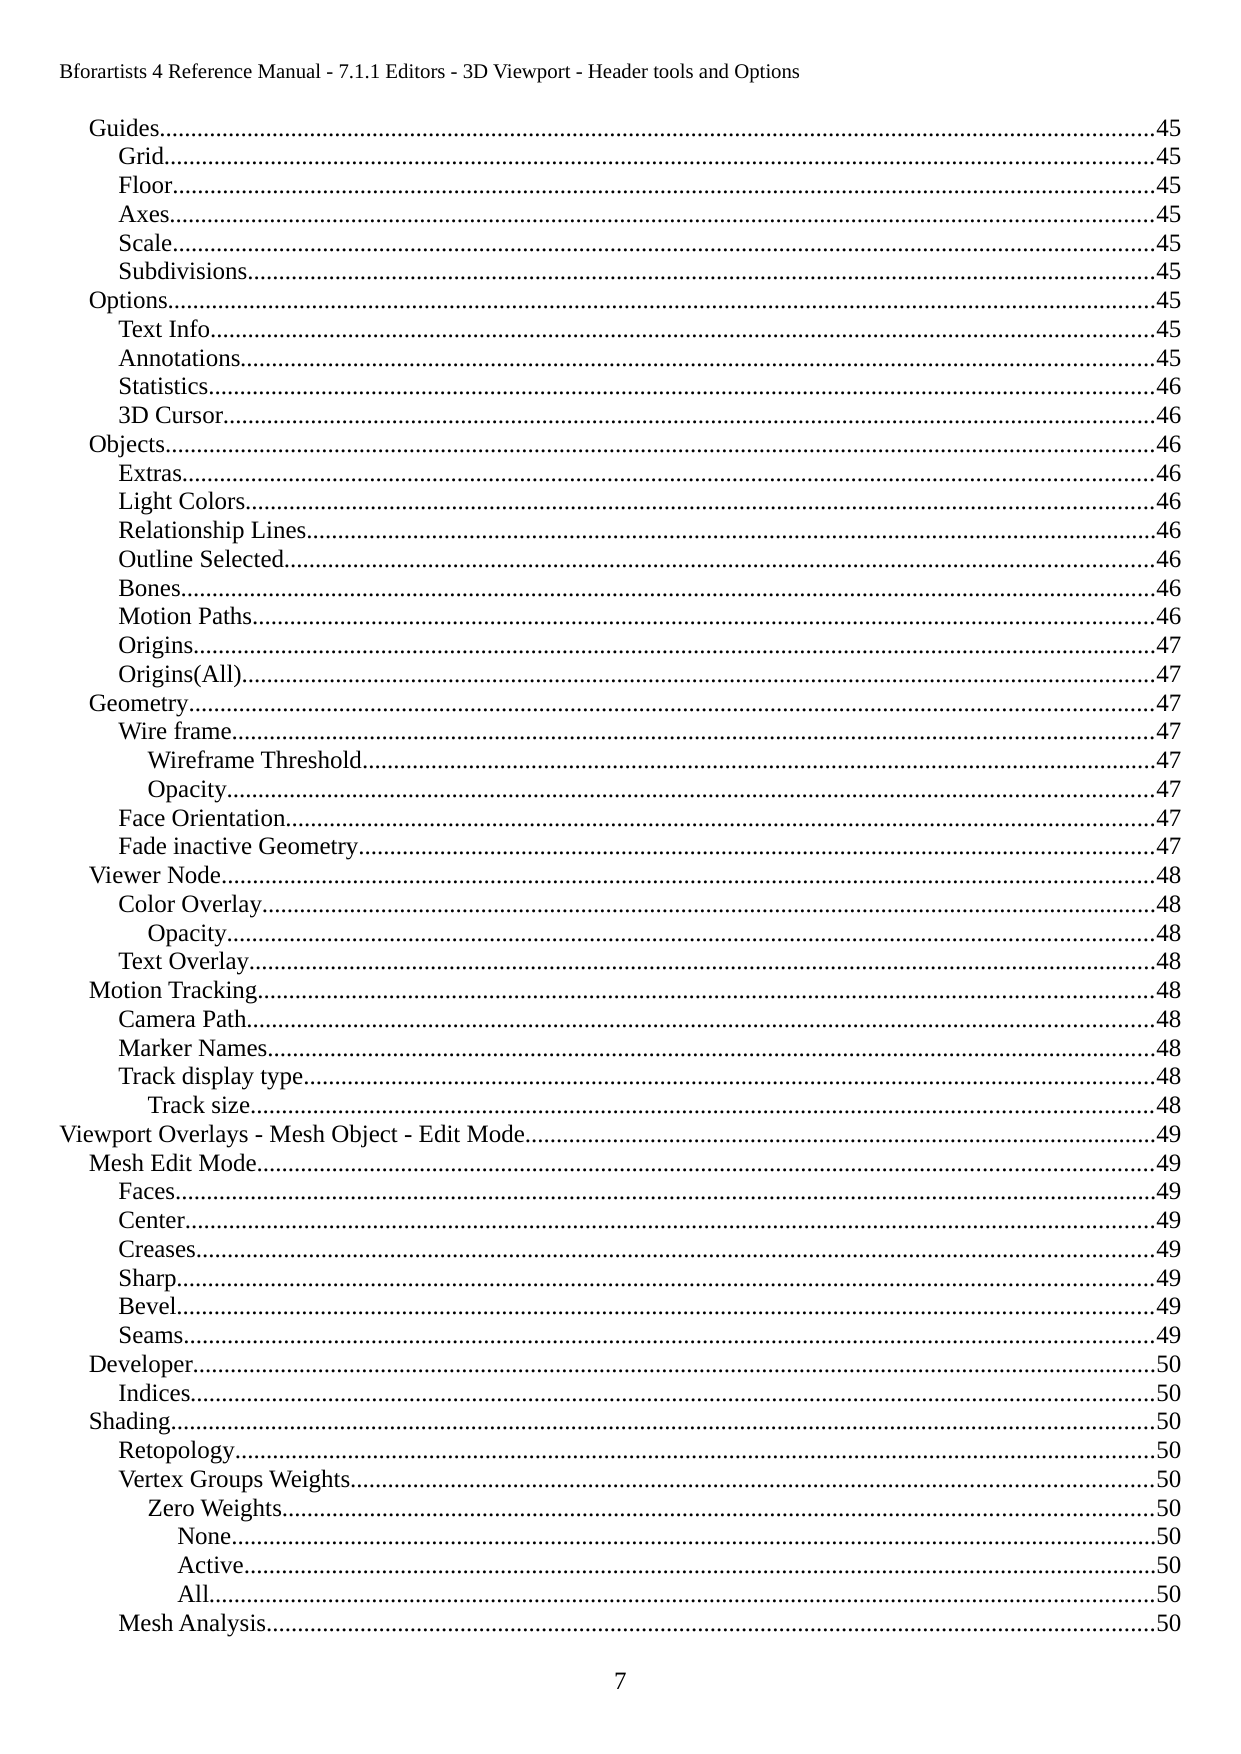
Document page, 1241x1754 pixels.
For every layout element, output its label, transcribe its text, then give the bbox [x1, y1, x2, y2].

text Light Colors 46 [118, 486, 1181, 515]
text Guides 45 [88, 113, 1181, 141]
text Seams 49 [118, 1320, 1181, 1349]
text Creases 49 [118, 1234, 1181, 1263]
text Origins(All) 47 [118, 659, 1181, 688]
text Opacity 48 [147, 918, 1181, 946]
text Vertex Groups Weights 50 [118, 1464, 1181, 1493]
text Opacity 47 [147, 774, 1181, 803]
text Faces 49 [118, 1176, 1181, 1205]
text Extras 46 [118, 458, 1181, 486]
text All 50 [177, 1579, 1181, 1608]
text Track size 48 [147, 1090, 1181, 1119]
text Shading 50 [88, 1406, 1181, 1435]
text Annotations 45 [118, 343, 1181, 371]
text Color Overlay 48 [118, 889, 1181, 918]
text None 50 [177, 1521, 1181, 1550]
text Bevel 49 [118, 1291, 1181, 1320]
text Geometry 47 [88, 688, 1181, 716]
text Mesh Analysis 50 [118, 1608, 1181, 1636]
text Objects 46 [88, 429, 1181, 458]
text Origins 47 [118, 630, 1181, 659]
text Face Orientation 47 [118, 803, 1181, 831]
text Center 49 [118, 1205, 1181, 1234]
text Text Overlay 48 [118, 946, 1181, 975]
text 3D Cursor 46 [118, 400, 1181, 429]
text Fade inactive Geometry 47 [118, 831, 1181, 860]
text Camera Path 48 [118, 1004, 1181, 1033]
text Text Info 45 [118, 314, 1181, 343]
text Mesh Edit Mode 49 [88, 1148, 1181, 1176]
text Axes 45 [118, 199, 1181, 228]
text Track display type 48 [118, 1061, 1181, 1090]
text Viewer Node 48 [88, 860, 1181, 889]
text Sharp 49 [118, 1263, 1181, 1291]
text Marker Names 48 [118, 1033, 1181, 1061]
text Developer 50 [88, 1349, 1181, 1378]
text Wireframe Threshold 47 [147, 745, 1181, 774]
text Bones 46 [118, 573, 1181, 601]
text Relationship Lines 46 [118, 515, 1181, 544]
text Zero Weights 50 [147, 1493, 1181, 1521]
text Options 45 [88, 285, 1181, 314]
text Motion Paths 46 [118, 601, 1181, 630]
text Motion Tracking 48 [88, 975, 1181, 1004]
text Wire frame 47 [118, 716, 1181, 745]
text Floor 45 [118, 170, 1181, 199]
text Indices 50 [118, 1378, 1181, 1406]
text Active 50 [177, 1550, 1181, 1579]
text Subdivisions 45 [118, 256, 1181, 285]
text Outline Selected 46 [118, 544, 1181, 573]
text Retopology 50 [118, 1435, 1181, 1464]
text Statistics 46 [118, 371, 1181, 400]
text Scale 45 [118, 228, 1181, 256]
text Viewport Overlays - Mesh Object - Edit Mode 49 [59, 1119, 1181, 1148]
text Grid 45 [118, 141, 1181, 170]
